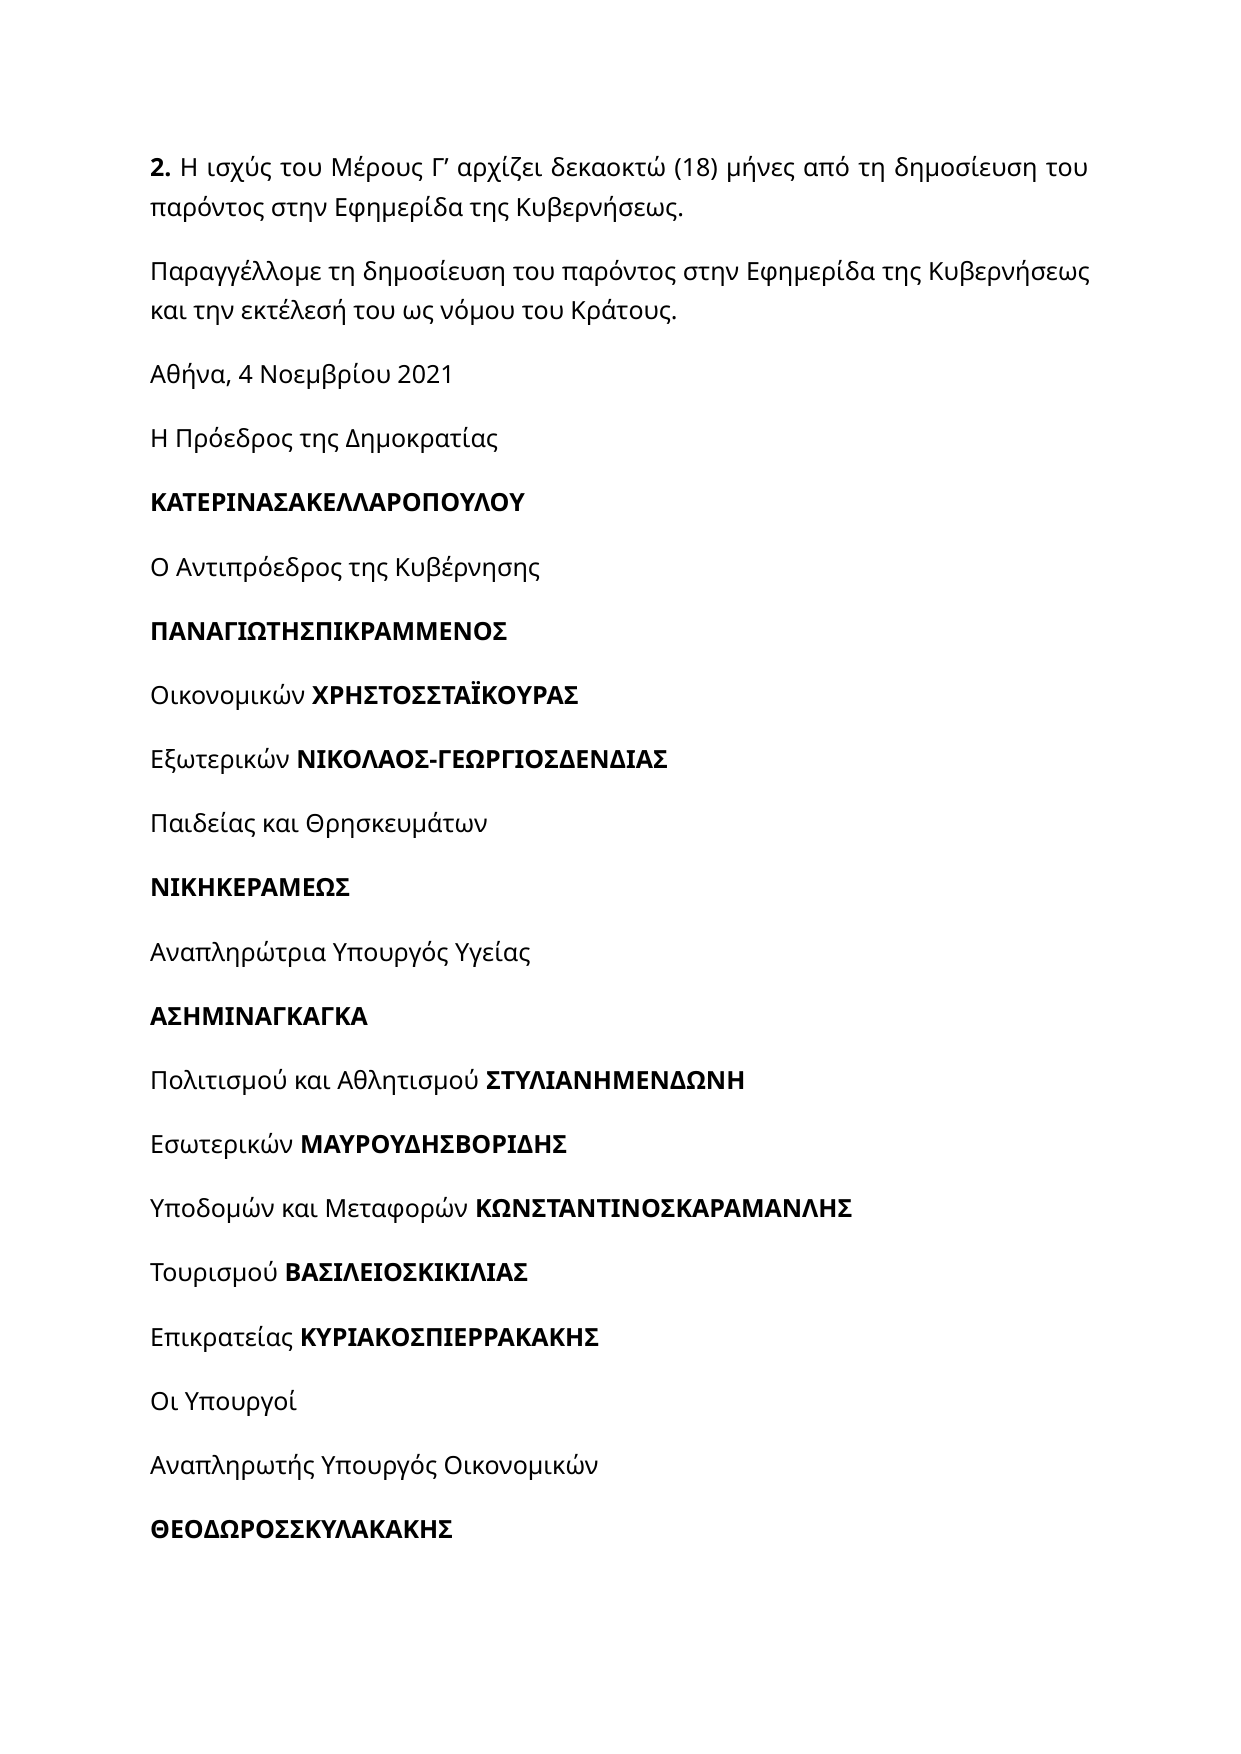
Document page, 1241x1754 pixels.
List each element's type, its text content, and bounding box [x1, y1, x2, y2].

text Πολιτισμού και Αθλητισμού ΣΤΥΛΙΑΝΗΜΕΝΔΩΝΗ [150, 1062, 1090, 1097]
text Η Πρόεδρος της Δημοκρατίας [150, 421, 1090, 455]
text Αναπληρώτρια Υπουργός Υγείας [150, 934, 1090, 968]
text ΑΣΗΜΙΝΑΓΚΑΓΚΑ [150, 998, 1090, 1032]
text ΝΙΚΗΚΕΡΑΜΕΩΣ [150, 870, 1090, 904]
text Παραγγέλλομε τη δημοσίευση του παρόντος στην Εφημερίδα της Κυβερνήσεως και την εκτέλεσή του ως νόμου του Κράτους. [150, 253, 1090, 327]
text ΠΑΝΑΓΙΩΤΗΣΠΙΚΡΑΜΜΕΝΟΣ [150, 613, 1090, 647]
text Οι Υπουργοί [150, 1383, 1090, 1417]
text Οικονομικών ΧΡΗΣΤΟΣΣΤΑΪΚΟΥΡΑΣ [150, 677, 1090, 712]
text Ο Αντιπρόεδρος της Κυβέρνησης [150, 549, 1090, 583]
text Παιδείας και Θρησκευμάτων [150, 806, 1090, 840]
text Εσωτερικών ΜΑΥΡΟΥΔΗΣΒΟΡΙΔΗΣ [150, 1127, 1090, 1161]
text Αναπληρωτής Υπουργός Οικονομικών [150, 1447, 1090, 1482]
text Εξωτερικών ΝΙΚΟΛΑΟΣ-ΓΕΩΡΓΙΟΣΔΕΝΔΙΑΣ [150, 742, 1090, 776]
text Τουρισμού ΒΑΣΙΛΕΙΟΣΚΙΚΙΛΙΑΣ [150, 1255, 1090, 1289]
text 2. Η ισχύς του Μέρους Γ’ αρχίζει δεκαοκτώ (18) μήνες από τη δημοσίευση του παρόντος στην Εφημερίδα της Κυβερνήσεως. [150, 150, 1090, 223]
text Αθήνα, 4 Νοεμβρίου 2021 [150, 357, 1090, 391]
text Επικρατείας ΚΥΡΙΑΚΟΣΠΙΕΡΡΑΚΑΚΗΣ [150, 1319, 1090, 1353]
text ΚΑΤΕΡΙΝΑΣΑΚΕΛΛΑΡΟΠΟΥΛΟΥ [150, 485, 1090, 519]
text Υποδομών και Μεταφορών ΚΩΝΣΤΑΝΤΙΝΟΣΚΑΡΑΜΑΝΛΗΣ [150, 1191, 1090, 1225]
text ΘΕΟΔΩΡΟΣΣΚΥΛΑΚΑΚΗΣ [150, 1512, 1090, 1546]
